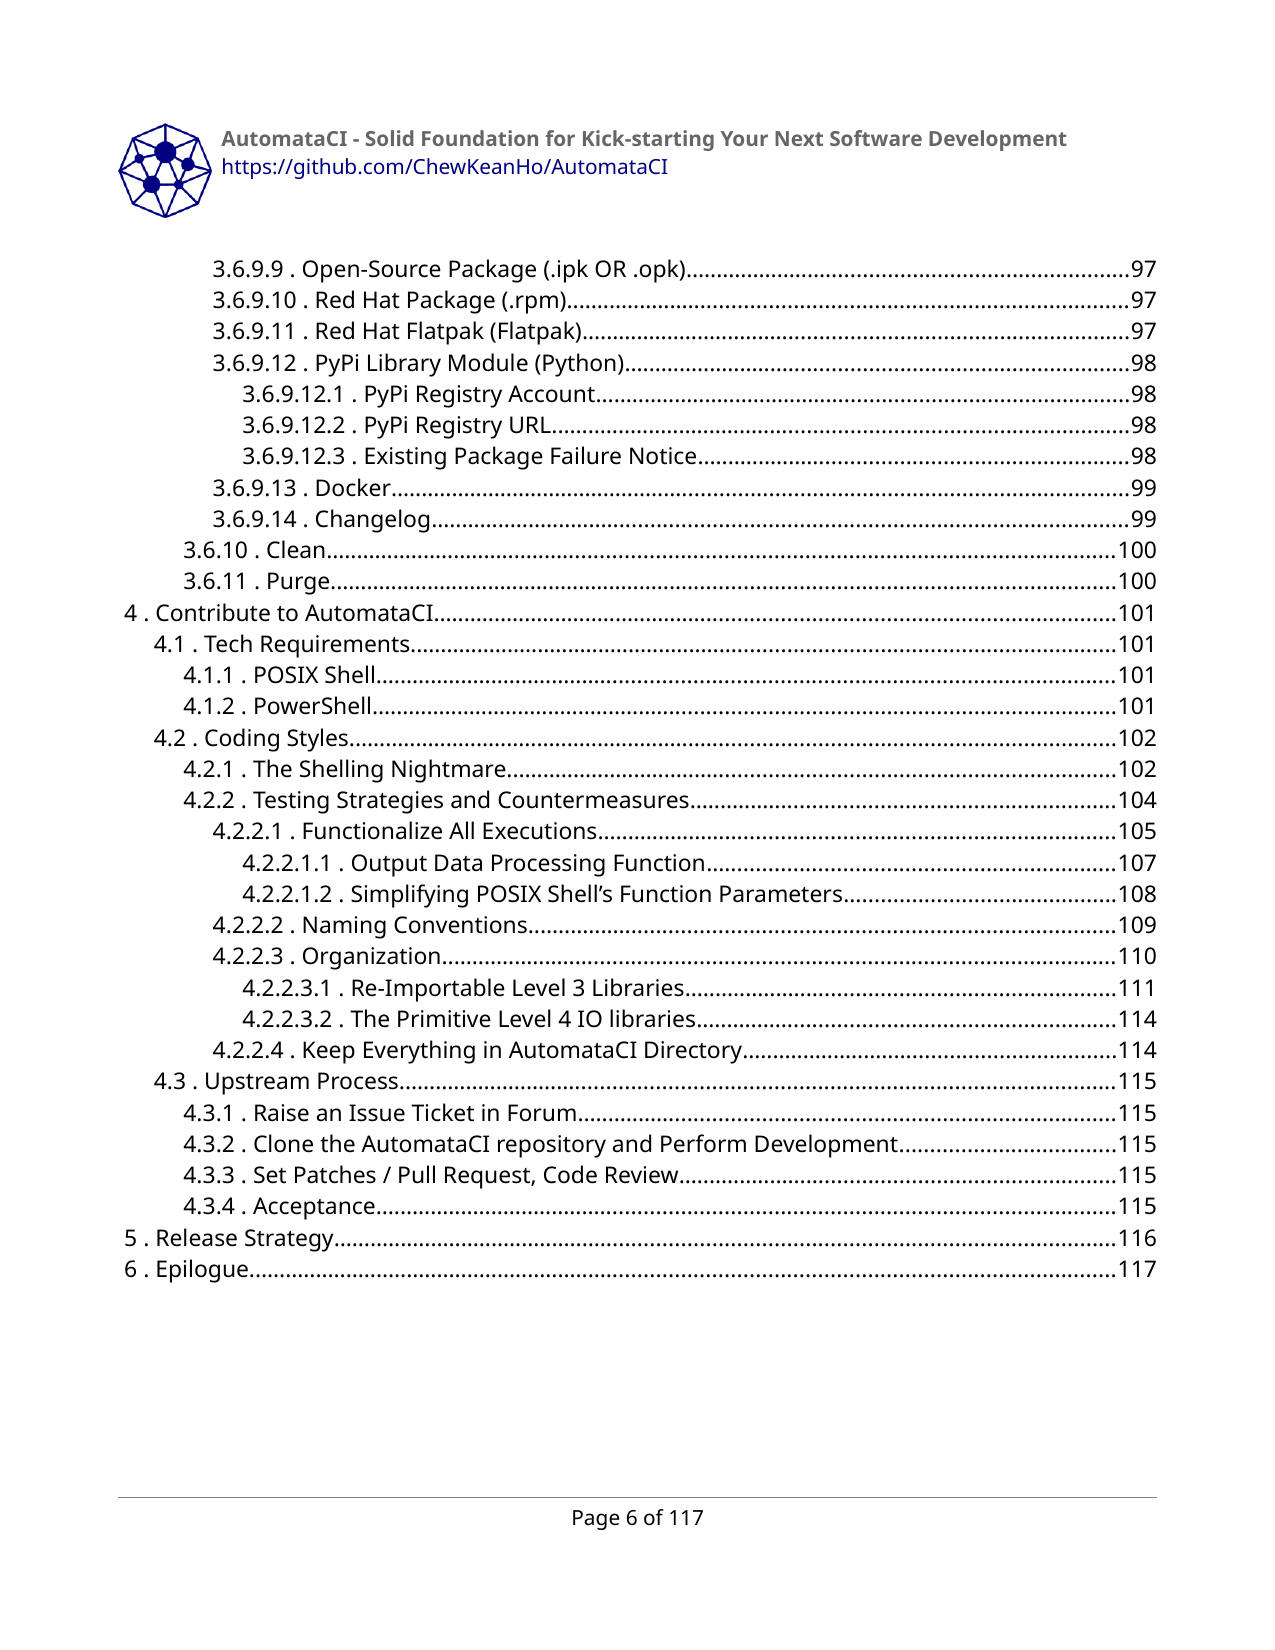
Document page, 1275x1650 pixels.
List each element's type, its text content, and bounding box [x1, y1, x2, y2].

text 4.1 . Tech Requirements 101 [148, 628, 1157, 659]
text 3.6.9.11 . Red Hat Flatpak (Flatpak) 97 [207, 315, 1157, 347]
text 4.1.1 . POSIX Shell 101 [177, 659, 1157, 690]
text 4.2.1 . The Shelling Nightmare 102 [177, 753, 1157, 784]
text 3.6.9.12.2 . PyPi Registry URL 98 [236, 409, 1157, 440]
text 4.2.2.1.2 . Simplifying POSIX Shell’s Function Parameters 108 [236, 878, 1157, 909]
text 4.2.2.3.2 . The Primitive Level 4 IO libraries 114 [236, 1003, 1157, 1034]
picture [118, 123, 212, 218]
text 3.6.11 . Purge 100 [177, 565, 1157, 597]
text 4.2.2.3.1 . Re-Importable Level 3 Libraries 111 [236, 972, 1157, 1003]
text 4.2.2 . Testing Strategies and Countermeasures 104 [177, 784, 1157, 815]
text 4.1.2 . PowerShell 101 [177, 690, 1157, 722]
text 4.3.2 . Clone the AutomataCI repository and Perform Development 115 [177, 1128, 1157, 1159]
text 6 . Epilogue 117 [118, 1253, 1157, 1284]
text 4.2.2.1.1 . Output Data Processing Function 107 [236, 847, 1157, 878]
text 3.6.9.12 . PyPi Library Module (Python) 98 [207, 347, 1157, 378]
text 3.6.9.12.1 . PyPi Registry Account 98 [236, 378, 1157, 409]
text 3.6.9.13 . Docker 99 [207, 472, 1157, 503]
text 4.3.1 . Raise an Issue Ticket in Forum 115 [177, 1097, 1157, 1128]
text 3.6.9.14 . Changelog 99 [207, 503, 1157, 534]
text 4.2.2.3 . Organization 110 [207, 940, 1157, 972]
text 4.3.3 . Set Patches / Pull Request, Code Review 115 [177, 1159, 1157, 1190]
text 4.3 . Upstream Process 115 [148, 1065, 1157, 1097]
text 4.2.2.2 . Naming Conventions 109 [207, 909, 1157, 940]
text 3.6.9.9 . Open-Source Package (.ipk OR .opk) 97 [207, 253, 1157, 284]
text 4 . Contribute to AutomataCI 101 [118, 597, 1157, 628]
text 4.2 . Coding Styles 102 [148, 722, 1157, 753]
text 3.6.10 . Clean 100 [177, 534, 1157, 565]
text 4.2.2.4 . Keep Everything in AutomataCI Directory 114 [207, 1034, 1157, 1065]
text 5 . Release Strategy 116 [118, 1222, 1157, 1253]
text 4.2.2.1 . Functionalize All Executions 105 [207, 815, 1157, 847]
text 3.6.9.10 . Red Hat Package (.rpm) 97 [207, 284, 1157, 315]
text 4.3.4 . Acceptance 115 [177, 1190, 1157, 1222]
text 3.6.9.12.3 . Existing Package Failure Notice 98 [236, 440, 1157, 472]
